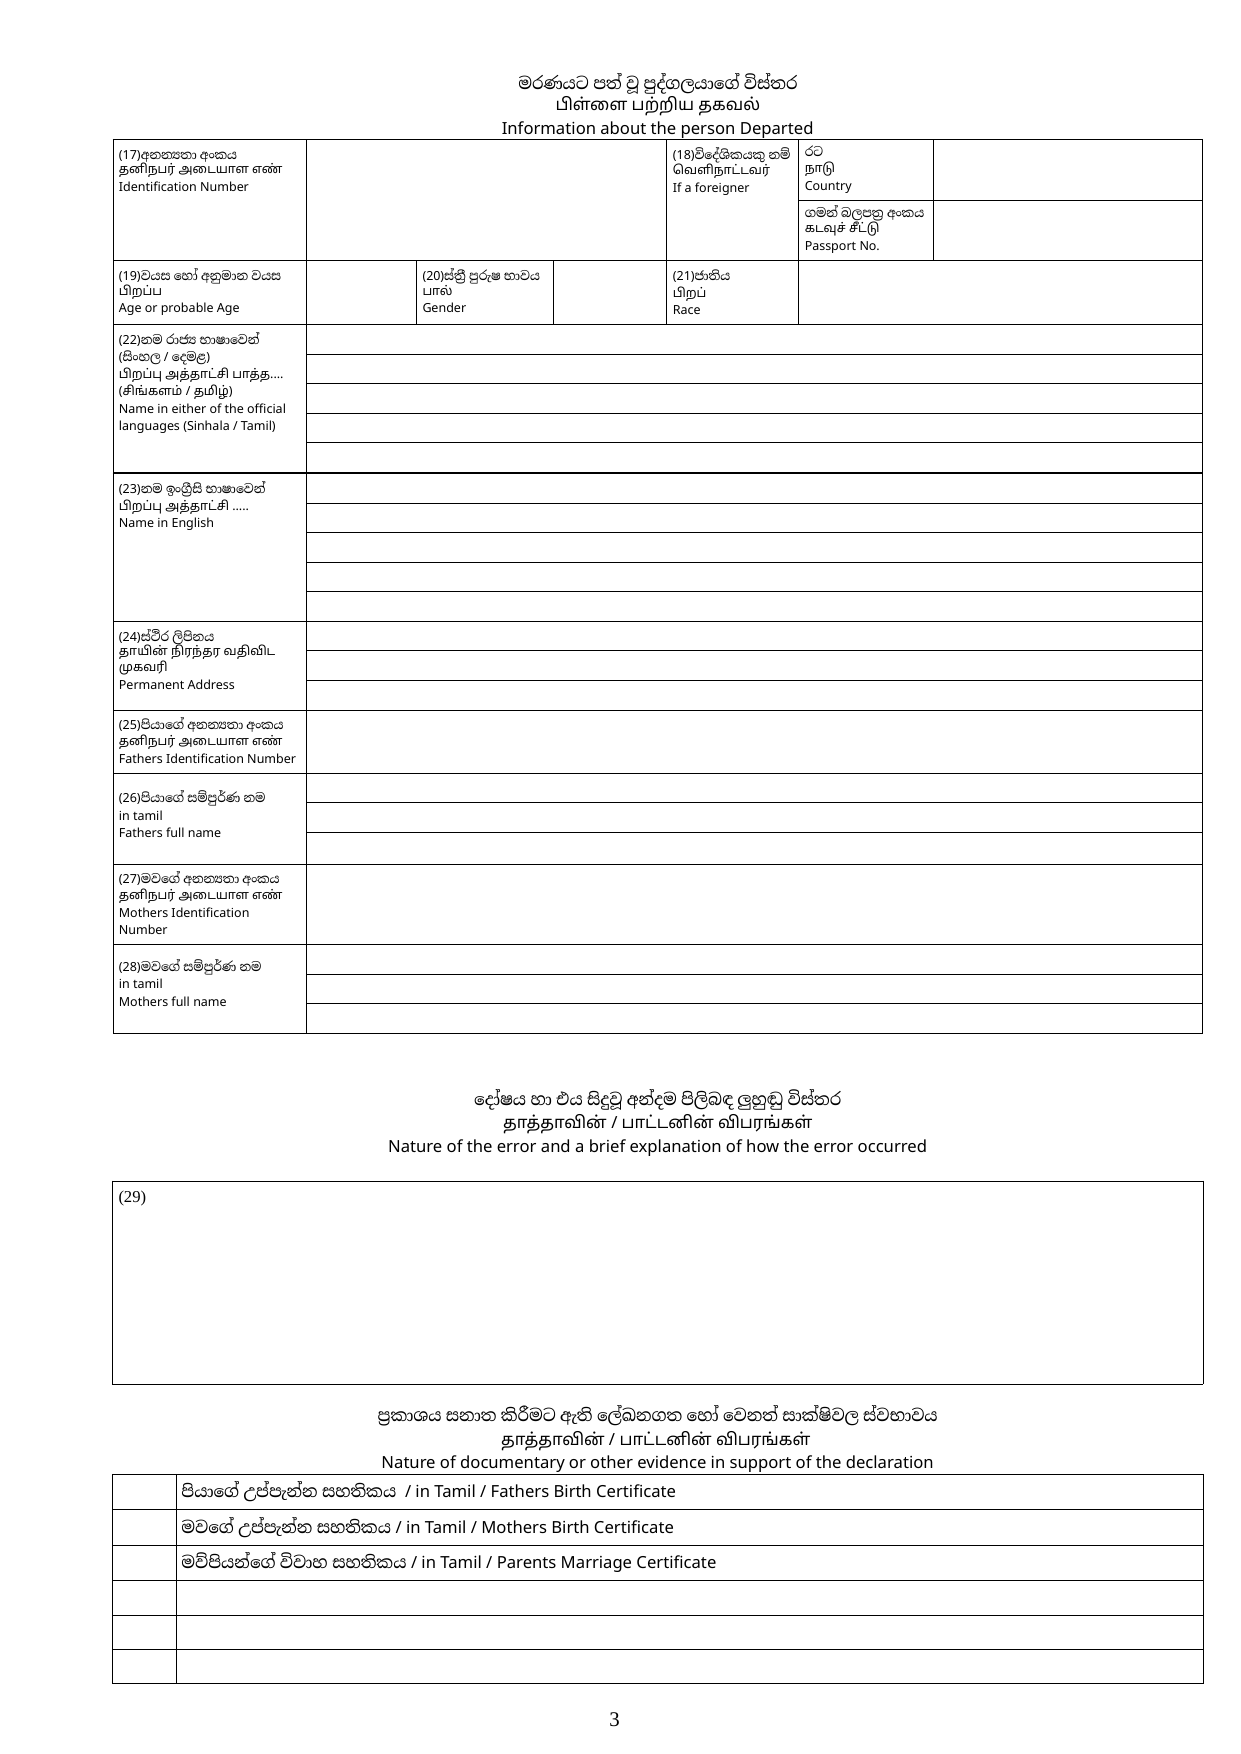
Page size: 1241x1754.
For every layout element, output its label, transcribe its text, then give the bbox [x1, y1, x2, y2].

table_header (17)අනන්‍යතා අංකය தனிநபர் அடையாள எண் Identification Number [114, 140, 306, 260]
text Nature of documentary or other evidence in support of the declaration [112, 1451, 1203, 1474]
table_cell [307, 325, 1202, 353]
table_cell මවගේ උප්පැන්න සහතිකය / in Tamil / Mothers Birth Certificate [177, 1510, 1203, 1545]
table_header [113, 1475, 176, 1509]
table_cell (24)ස්ථිර ලිපිනය தாயின் நிரந்தர வதிவிட முகவரி Permanent Address [114, 622, 306, 709]
table_cell [113, 1581, 176, 1615]
table_cell [113, 1616, 176, 1649]
table_header [307, 474, 1202, 502]
table_cell [554, 261, 666, 324]
table_header [934, 140, 1202, 199]
table_cell [307, 711, 1202, 773]
table_cell [307, 533, 1202, 562]
table_header (29) [113, 1182, 1203, 1384]
table_cell [307, 414, 1202, 442]
table_cell (22)නම රාජ්‍ය භාෂාවෙන් (සිංහල / දෙමළ) பிறப்பு அத்தாட்சி பாத்த.... (சிங்களம் / தமிழ்) Name in either of the official languages (Sinhala / Tamil) [114, 325, 306, 472]
table_cell (25)පියාගේ අනන්‍යතා අංකය தனிநபர் அடையாள எண் Fathers Identification Number [114, 711, 306, 773]
table_cell [177, 1650, 1203, 1683]
text தாத்தாவின் / பாட்டனின் விபரங்கள் [112, 1111, 1203, 1135]
table_cell මව්පියන්ගේ විවාහ සහතිකය / in Tamil / Parents Marriage Certificate [177, 1546, 1203, 1580]
table_cell (21)ජාතිය பிறப் Race [667, 261, 798, 324]
table_header (18)විදේශිකය‍කු නම් வெளிநாட்டவர் If a foreigner [667, 140, 798, 260]
table_cell (19)වයස හෝ අනුමාන වයස பிறப்ப Age or probable Age [114, 261, 306, 324]
table_cell [307, 833, 1202, 864]
table_cell [177, 1616, 1203, 1649]
text Information about the person Departed [112, 116, 1203, 139]
text பிள்ளை பற்றிய தகவல் [112, 96, 1203, 116]
table_cell [307, 504, 1202, 532]
table_cell [934, 201, 1202, 260]
table_cell [307, 803, 1202, 832]
table_header පියාගේ උප්පැන්න සහතිකය / in Tamil / Fathers Birth Certificate [177, 1475, 1203, 1509]
table_cell [307, 443, 1202, 472]
table_cell [307, 945, 1202, 973]
table_cell [307, 774, 1202, 802]
text මරණයට පත් වූ පුද්ගලයාගේ විස්තර [112, 75, 1203, 96]
table_cell [307, 592, 1202, 621]
table_cell [307, 261, 416, 324]
text Nature of the error and a brief explanation of how the error occurred [112, 1135, 1203, 1158]
table_cell [307, 622, 1202, 650]
table_cell [113, 1546, 176, 1580]
table_cell [113, 1650, 176, 1683]
text ප්‍රකාශය සනාත කිරීමට ඇති ලේඛනගත හෝ වෙනත් සාක්ෂිවල ස්වභාවය [112, 1407, 1203, 1427]
table_cell [177, 1581, 1203, 1615]
table_cell [307, 355, 1202, 383]
table_cell (20)ස්ත්‍රී පුරුෂ භාවය பால் Gender [417, 261, 553, 324]
table_cell ගමන් බලපත්‍ර අංකය கடவுச் சீட்டு Passport No. [799, 201, 933, 260]
table_cell [307, 681, 1202, 709]
table_header (23)නම ඉංග්‍රීසි භාෂාවෙන් பிறப்பு அத்தாட்சி ….. Name in English [114, 474, 306, 621]
table_cell [307, 563, 1202, 591]
table_cell (27)මවගේ අනන්‍යතා අංකය தனிநபர் அடையாள எண் Mothers Identification Number [114, 865, 306, 944]
table_cell [307, 975, 1202, 1003]
table_cell [307, 651, 1202, 680]
table_header [307, 140, 666, 260]
text தாத்தாவின் / பாட்டனின் விபரங்கள் [112, 1427, 1203, 1451]
table_header රට நாடு Country [799, 140, 933, 199]
text දෝෂය හා එය සිදුවූ අන්දම පිලිබඳ ලුහුඬු විස්තර [112, 1091, 1203, 1111]
table_cell [113, 1510, 176, 1545]
table_cell (26)පියාගේ සම්පුර්ණ නම in tamil Fathers full name [114, 774, 306, 864]
table_cell [307, 384, 1202, 413]
table_cell [799, 261, 1202, 324]
table_cell (28)මවගේ සම්පුර්ණ නම in tamil Mothers full name [114, 945, 306, 1033]
table_cell [307, 865, 1202, 944]
table_cell [307, 1004, 1202, 1033]
